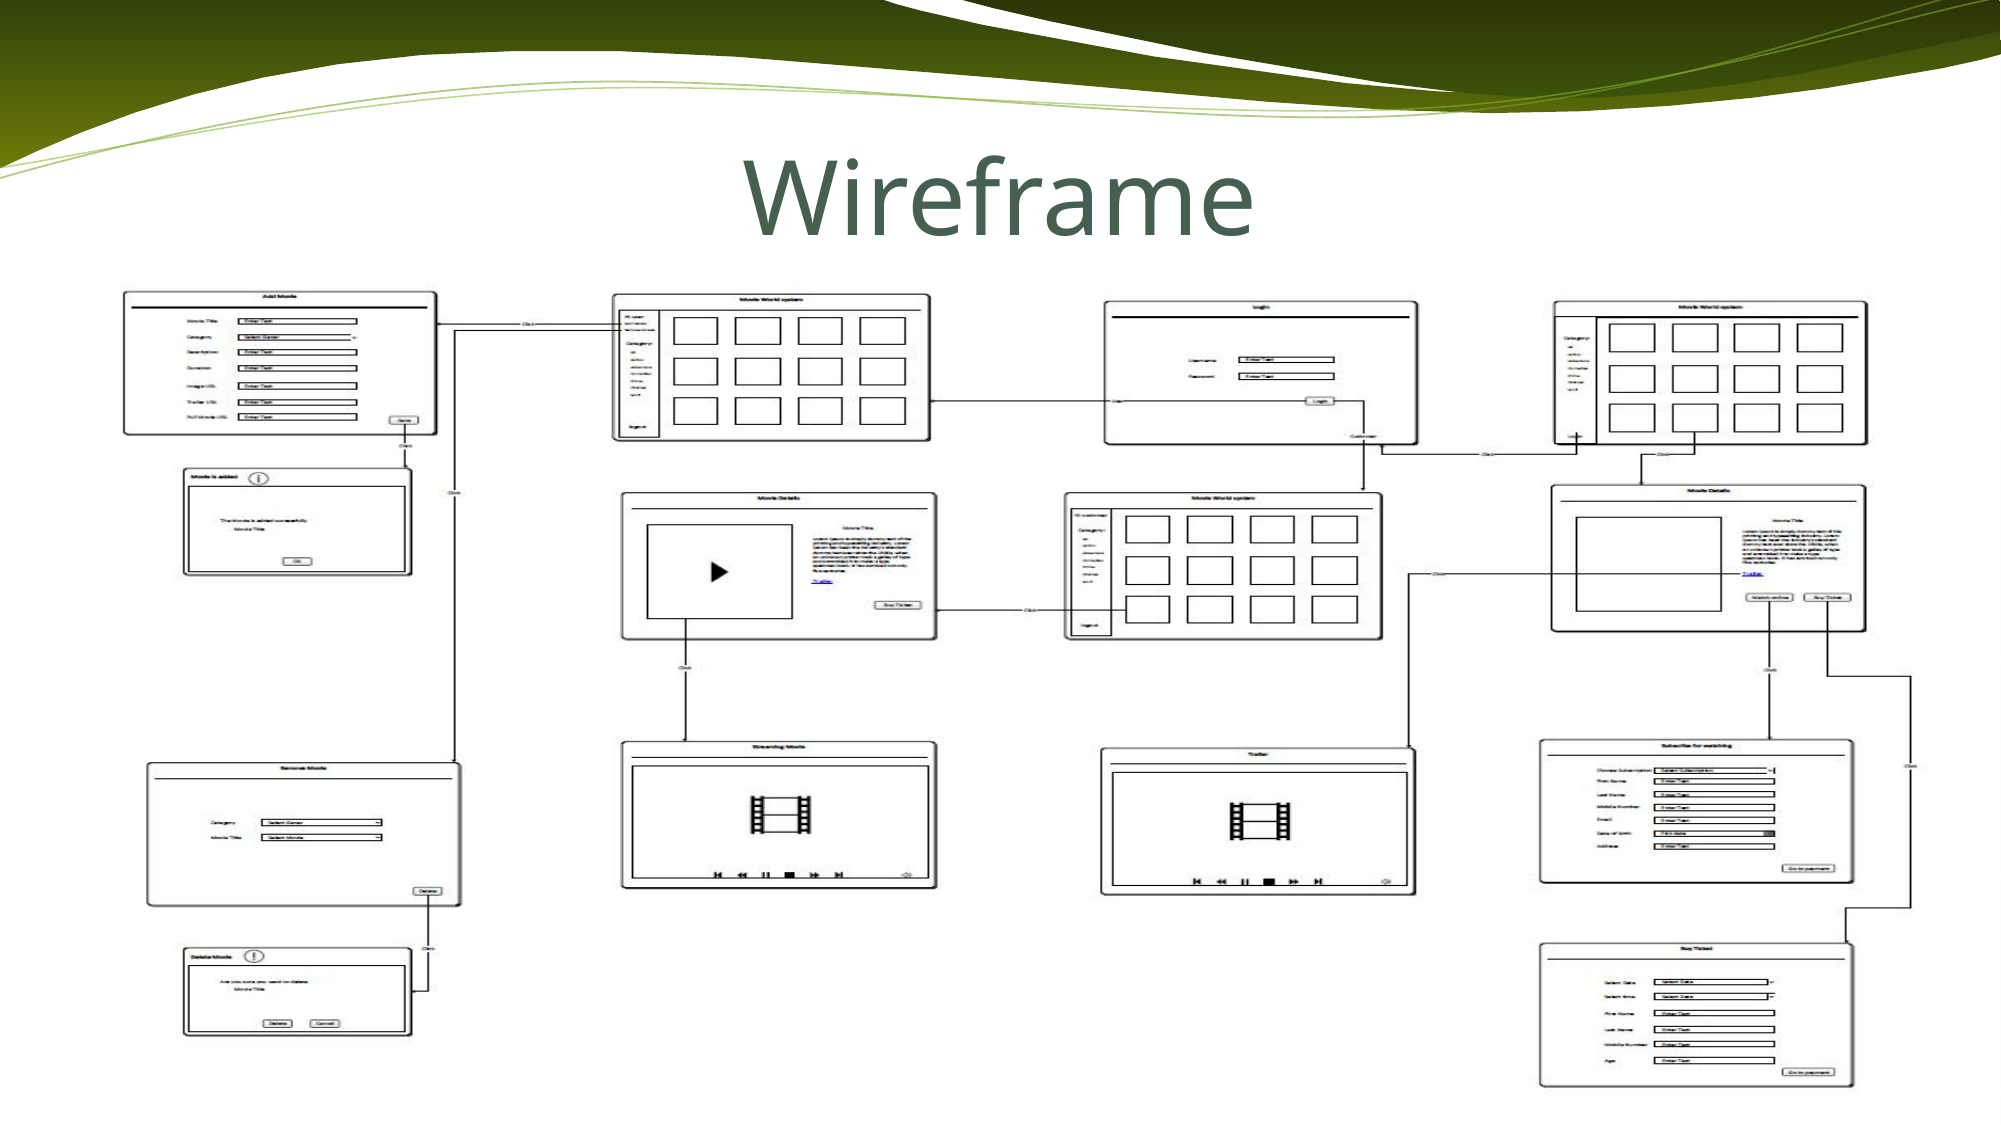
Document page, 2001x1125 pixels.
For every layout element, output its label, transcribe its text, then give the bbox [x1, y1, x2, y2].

picture [67, 267, 1935, 1107]
title Wireframe [99, 115, 1900, 257]
